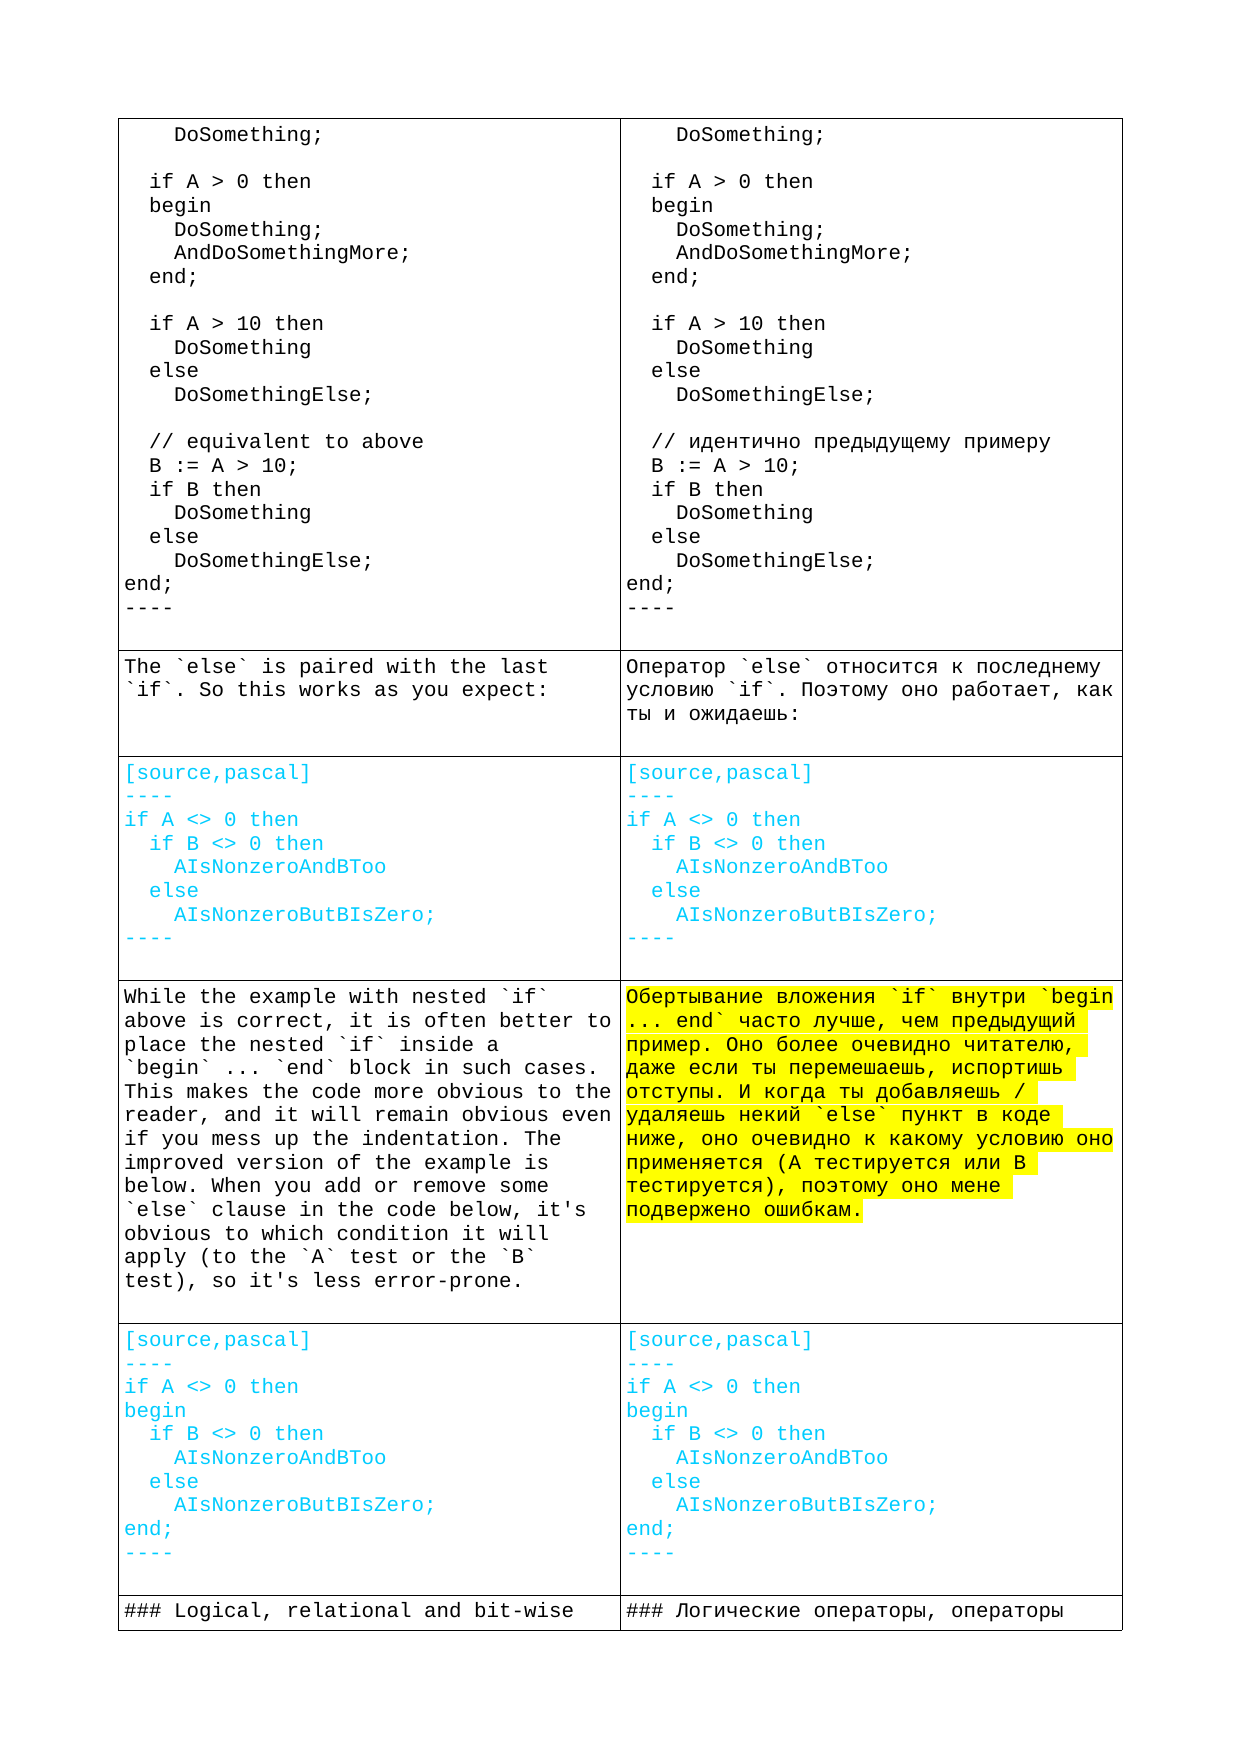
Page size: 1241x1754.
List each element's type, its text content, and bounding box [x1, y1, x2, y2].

table_cell [source,pascal] ---- if A <> 0 then if B <> 0 then AIsNonzeroAndBToo else AIsNonzeroButBIsZero; ---- [119, 757, 620, 980]
table_cell DoSomething; if A > 0 then begin DoSomething; AndDoSomethingMore; end; if A > 10 then DoSomething else DoSomethingElse; // equivalent to above B := A > 10; if B then DoSomething else DoSomethingElse; end; ---- [119, 119, 620, 650]
table_cell While the example with nested `if` above is correct, it is often better to place the nested `if` inside a `begin` ... `end` block in such cases. This makes the code more obvious to the reader, and it will remain obvious even if you mess up the indentation. The improved version of the example is below. When you add or remove some `else` clause in the code below, it's obvious to which condition it will apply (to the `A` test or the `B` test), so it's less error-prone. [119, 981, 620, 1323]
table_cell [source,pascal] ---- if A <> 0 then if B <> 0 then AIsNonzeroAndBToo else AIsNonzeroButBIsZero; ---- [621, 757, 1122, 980]
table_cell The `else` is paired with the last `if`. So this works as you expect: [119, 651, 620, 756]
table_cell DoSomething; if A > 0 then begin DoSomething; AndDoSomethingMore; end; if A > 10 then DoSomething else DoSomethingElse; // идентично предыдущему примеру B := A > 10; if B then DoSomething else DoSomethingElse; end; ---- [621, 119, 1122, 650]
table_cell Оператор `else` относится к последнему условию `if`. Поэтому оно работает, как ты и ожидаешь: [621, 651, 1122, 756]
table_cell ### Logical, relational and bit-wise [119, 1596, 620, 1630]
table_cell [source,pascal] ---- if A <> 0 then begin if B <> 0 then AIsNonzeroAndBToo else AIsNonzeroButBIsZero; end; ---- [621, 1324, 1122, 1595]
table_cell ### Логические операторы, операторы [621, 1596, 1122, 1630]
table_cell Обертывание вложения `if` внутри `begin ... end` часто лучше, чем предыдущий пример. Оно более очевидно читателю, даже если ты перемешаешь, испортишь отступы. И когда ты добавляешь / удаляешь некий `else` пункт в коде ниже, оно очевидно к какому условию оно применяется (A тестируется или B тестируется), поэтому оно мене подвержено ошибкам. [621, 981, 1122, 1323]
table_cell [source,pascal] ---- if A <> 0 then begin if B <> 0 then AIsNonzeroAndBToo else AIsNonzeroButBIsZero; end; ---- [119, 1324, 620, 1595]
